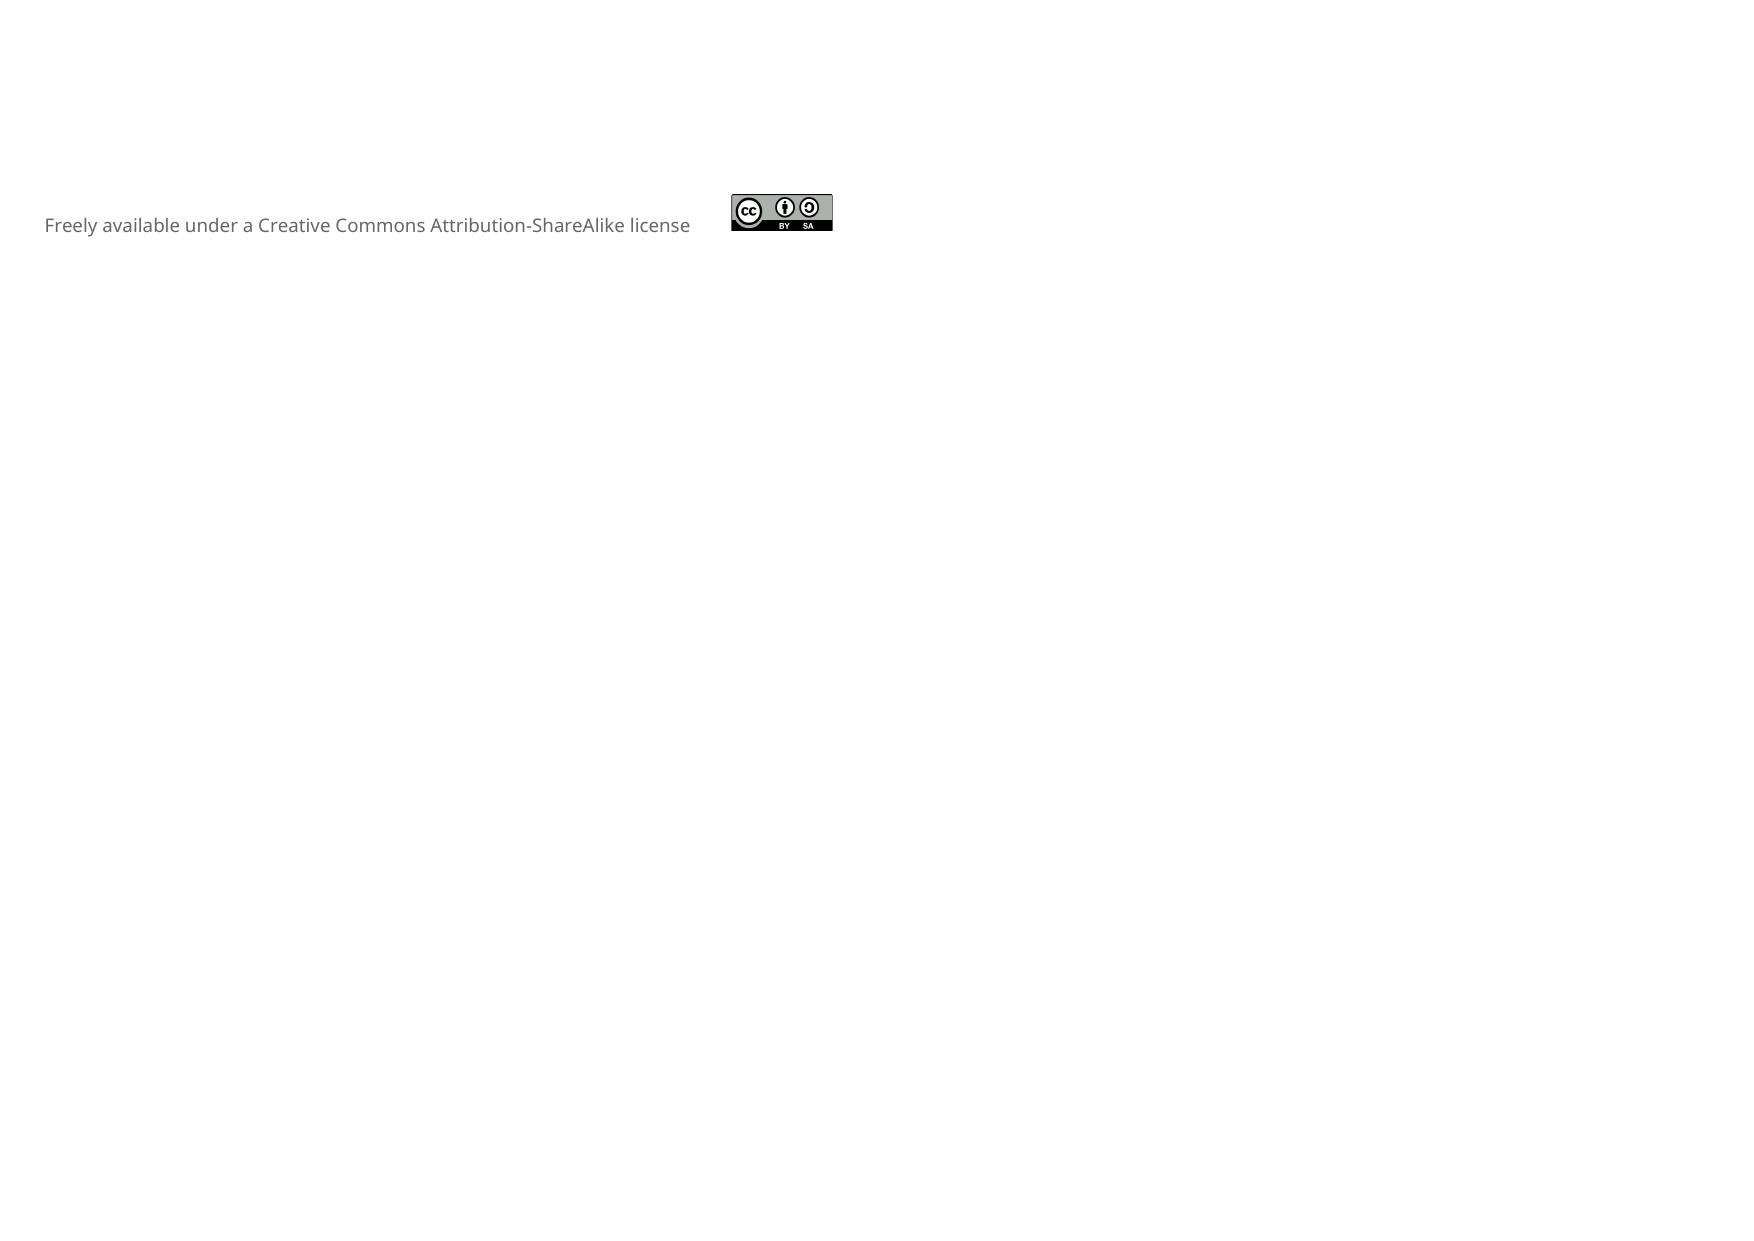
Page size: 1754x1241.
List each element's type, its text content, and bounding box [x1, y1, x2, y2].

picture [731, 194, 833, 231]
text Freely available under a Creative Commons Attribution-ShareAlike license [44, 213, 833, 238]
